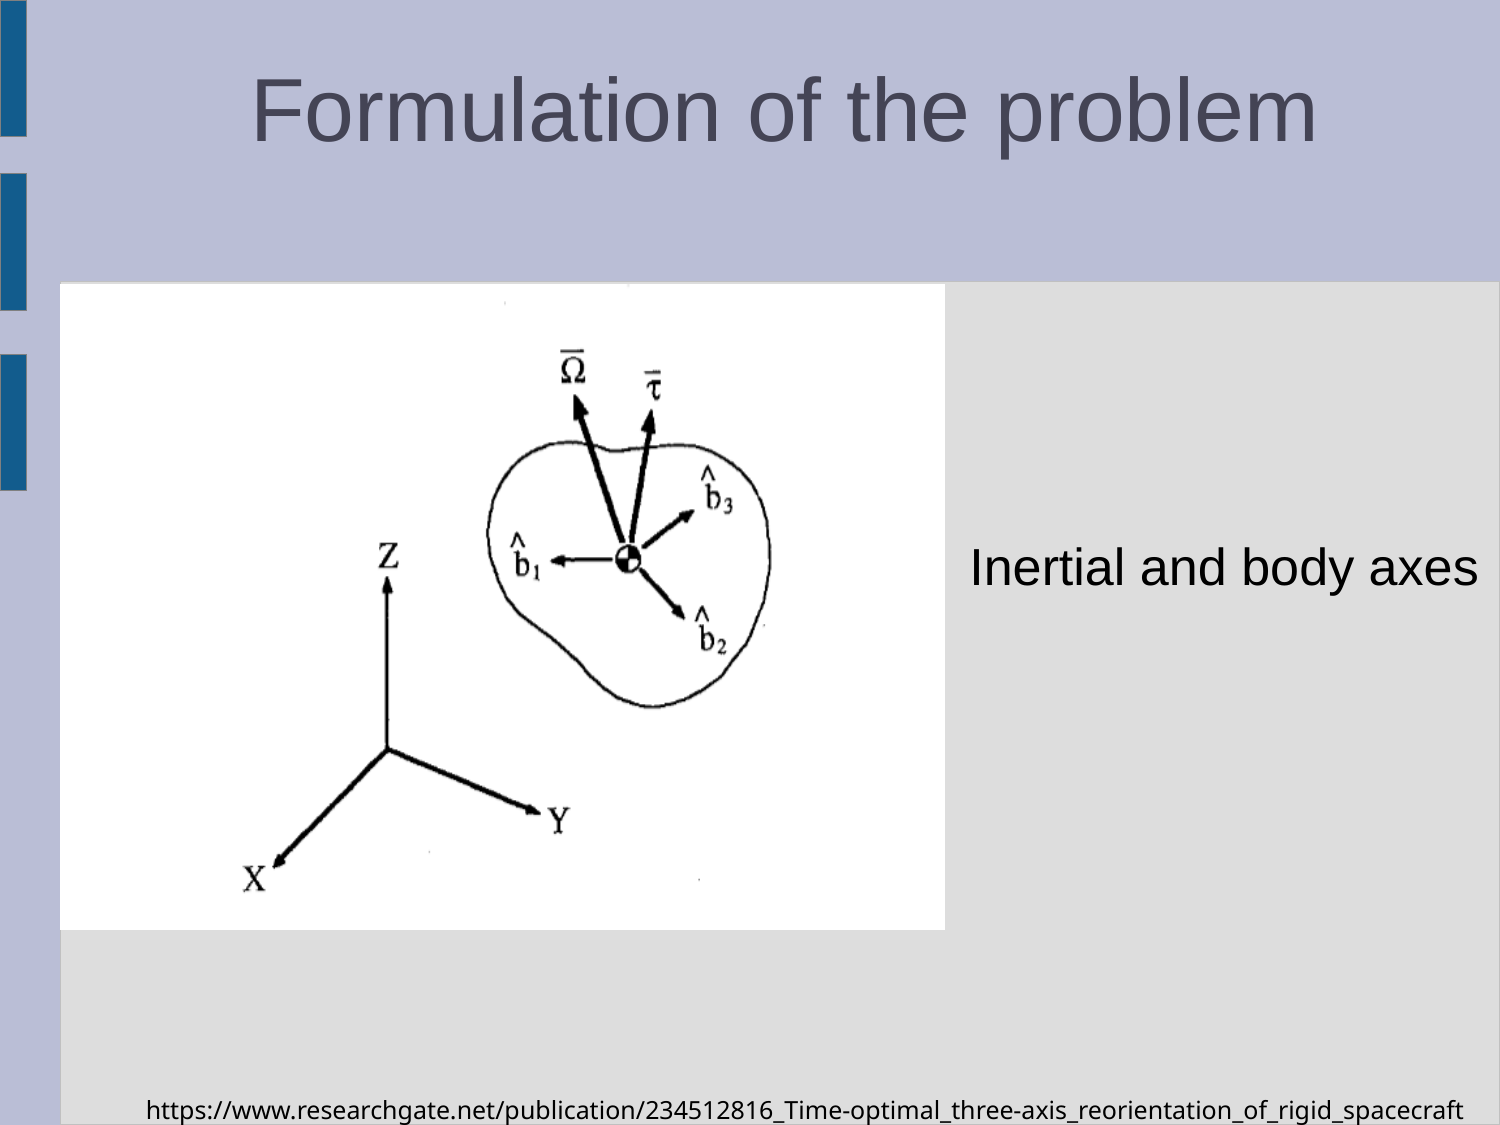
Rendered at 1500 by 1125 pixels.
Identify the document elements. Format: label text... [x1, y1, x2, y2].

text_box Formulation of the problem [235, 45, 1466, 233]
picture [60, 284, 945, 930]
text_box https://www.researchgate.net/publication/234512816_Time-optimal_three-axis_reorientation_of_rigid_spacecraft [60, 1070, 1466, 1125]
text_box Inertial and body axes [954, 526, 1500, 604]
